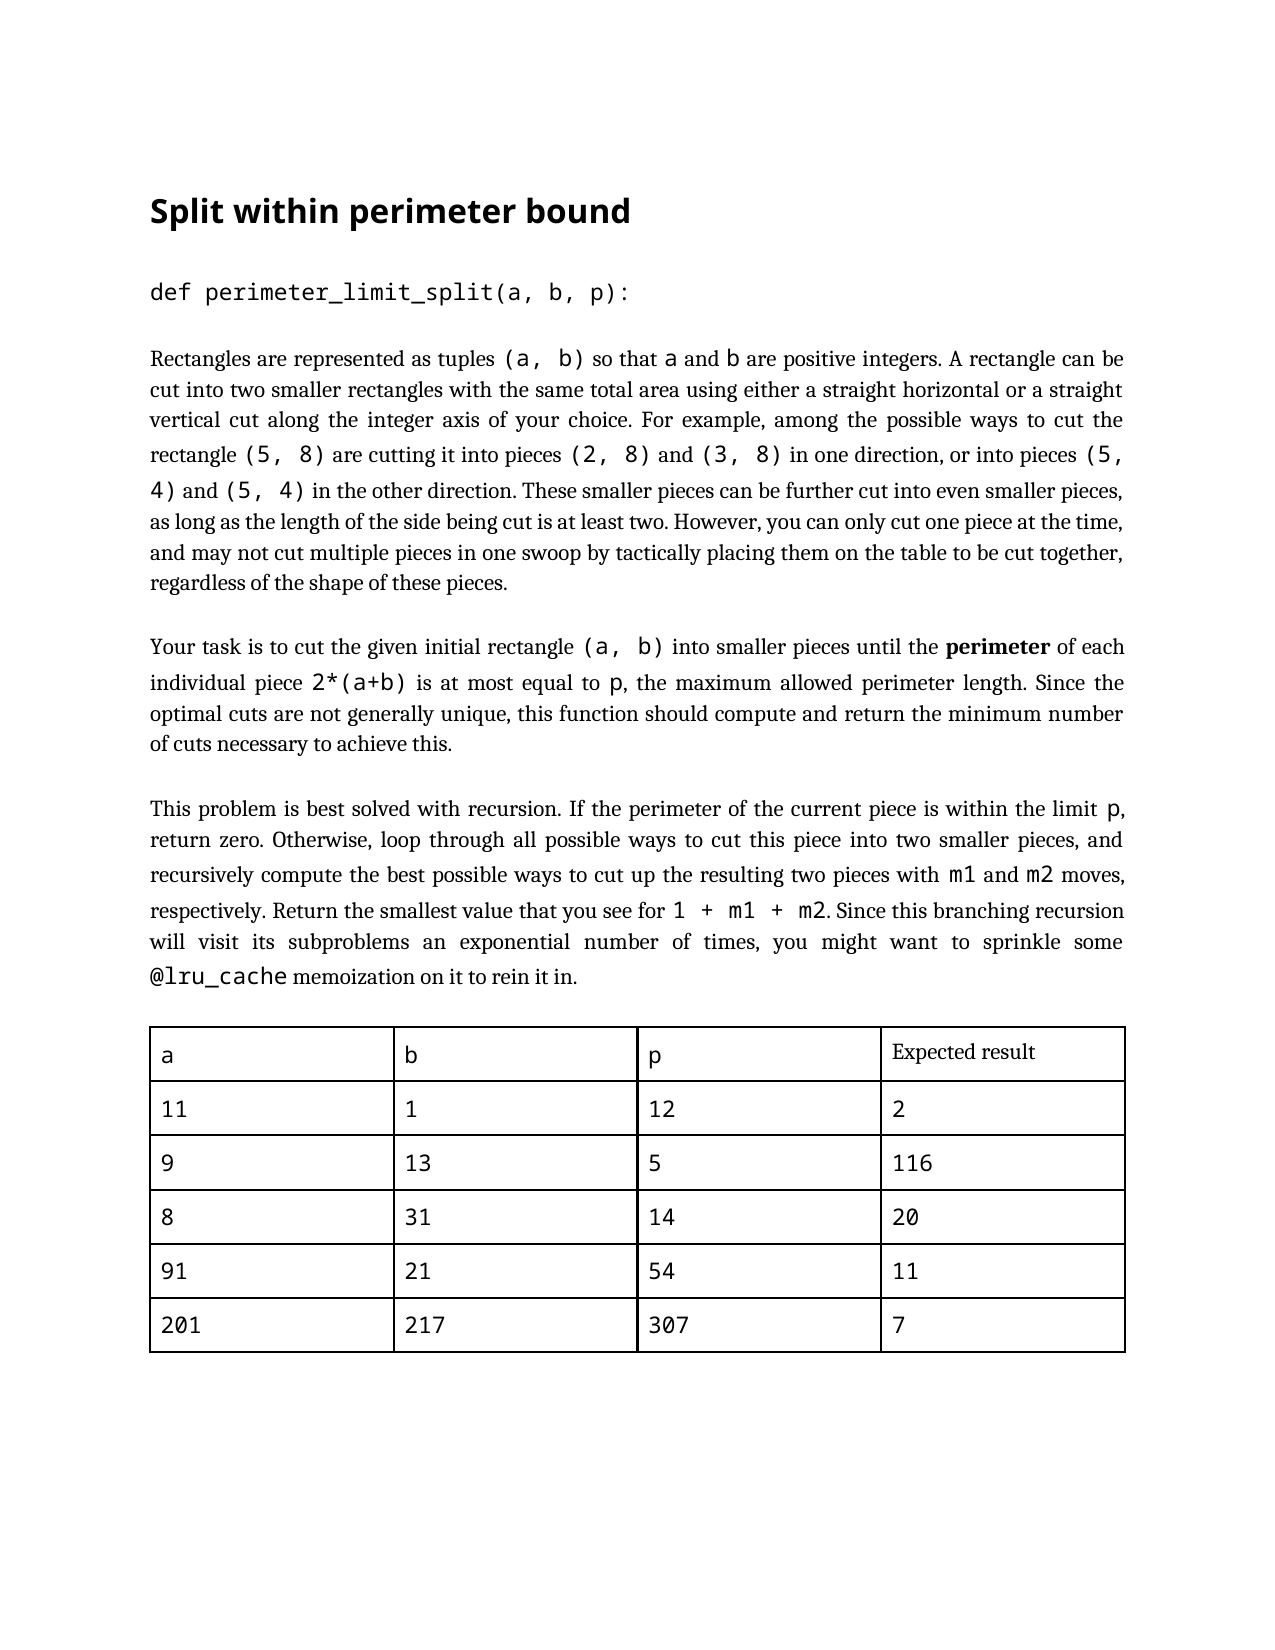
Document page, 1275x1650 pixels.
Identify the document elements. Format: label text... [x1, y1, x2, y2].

table_cell 1 [395, 1082, 636, 1134]
table_header p [639, 1028, 880, 1080]
table_cell 14 [639, 1191, 880, 1243]
table_cell 54 [639, 1245, 880, 1297]
table_cell 31 [395, 1191, 636, 1243]
table_header Expected result [882, 1028, 1124, 1080]
text This problem is best solved with recursion. If the perimeter of the current piece is within the limit p, return zero. Otherwise, loop through all possible ways to cut this piece into two smaller pieces, and recursively compute the best possible ways to cut up the resulting two pieces with m1 and m2 moves, respectively. Return the smallest value that you see for 1 + m1 + m2. Since this branching recursion will visit its subproblems an exponential number of times, you might want to sprinkle some @lru_cache memoization on it to rein it in. [150, 792, 1125, 991]
table_cell 7 [882, 1299, 1124, 1351]
text Rectangles are represented as tuples (a, b) so that a and b are positive integers. A rectangle can be cut into two smaller rectangles with the same total area using either a straight horizontal or a straight vertical cut along the integer axis of your choice. For example, among the possible ways to cut the rectangle (5, 8) are cutting it into pieces (2, 8) and (3, 8) in one direction, or into pieces (5, 4) and (5, 4) in the other direction. These smaller pieces can be further cut into even smaller pieces, as long as the length of the side being cut is at least two. However, you can only cut one piece at the time, and may not cut multiple pieces in one swoop by tactically placing them on the table to be cut together, regardless of the shape of these pieces. [150, 342, 1125, 596]
table_cell 12 [639, 1082, 880, 1134]
table_header b [395, 1028, 636, 1080]
table_cell 2 [882, 1082, 1124, 1134]
table_cell 11 [151, 1082, 393, 1134]
table_header a [151, 1028, 393, 1080]
text Your task is to cut the given initial rectangle (a, b) into smaller pieces until the perimeter of each individual piece 2*(a+b) is at most equal to p, the maximum allowed perimeter length. Since the optimal cuts are not generally unique, this function should compute and return the minimum number of cuts necessary to achieve this. [150, 630, 1125, 758]
table_cell 116 [882, 1136, 1124, 1188]
table_cell 5 [639, 1136, 880, 1188]
table_cell 201 [151, 1299, 393, 1351]
table_cell 307 [639, 1299, 880, 1351]
table_cell 21 [395, 1245, 636, 1297]
table_cell 13 [395, 1136, 636, 1188]
table_cell 91 [151, 1245, 393, 1297]
table_cell 9 [151, 1136, 393, 1188]
table_cell 11 [882, 1245, 1124, 1297]
subtitle Split within perimeter bound [150, 187, 1125, 233]
text def perimeter_limit_split(a, b, p): [150, 276, 1125, 307]
table_cell 217 [395, 1299, 636, 1351]
table_cell 8 [151, 1191, 393, 1243]
table_cell 20 [882, 1191, 1124, 1243]
